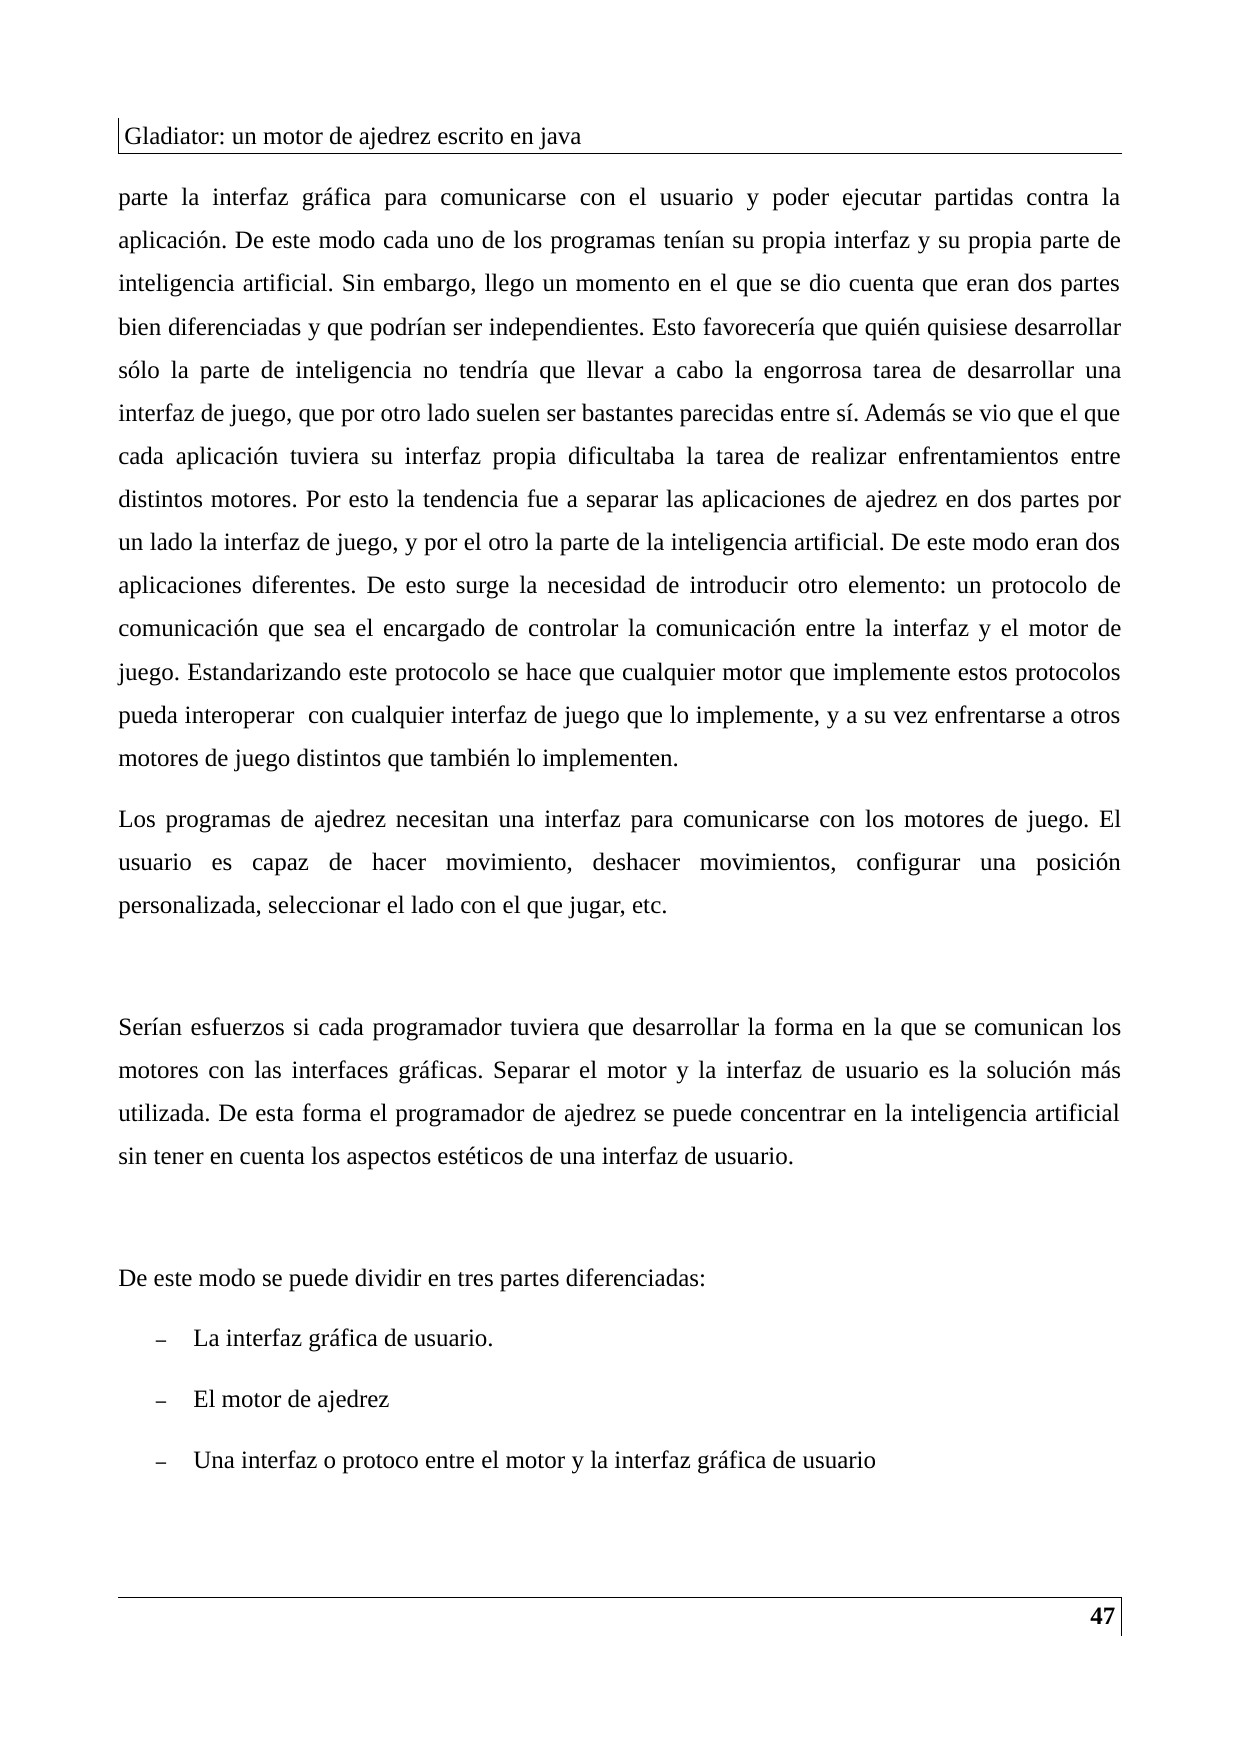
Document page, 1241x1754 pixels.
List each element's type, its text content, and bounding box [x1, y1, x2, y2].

text Serían esfuerzos si cada programador tuviera que desarrollar la forma en la que se comunican los motores con las interfaces gráficas. Separar el motor y la interfaz de usuario es la solución más utilizada. De esta forma el programador de ajedrez se puede concentrar en la inteligencia artificial sin tener en cuenta los aspectos estéticos de una interfaz de usuario. [118, 1012, 1122, 1170]
text De este modo se puede dividir en tres partes diferenciadas: [118, 1263, 1122, 1291]
text Los programas de ajedrez necesitan una interfaz para comunicarse con los motores de juego. El usuario es capaz de hacer movimiento, deshacer movimientos, configurar una posición personalizada, seleccionar el lado con el que jugar, etc. [118, 804, 1122, 919]
list Una interfaz o protoco entre el motor y la interfaz gráfica de usuario [156, 1445, 1122, 1474]
text parte la interfaz gráfica para comunicarse con el usuario y poder ejecutar partidas contra la aplicación. De este modo cada uno de los programas tenían su propia interfaz y su propia parte de inteligencia artificial. Sin embargo, llego un momento en el que se dio cuenta que eran dos partes bien diferenciadas y que podrían ser independientes. Esto favorecería que quién quisiese desarrollar sólo la parte de inteligencia no tendría que llevar a cabo la engorrosa tarea de desarrollar una interfaz de juego, que por otro lado suelen ser bastantes parecidas entre sí. Además se vio que el que cada aplicación tuviera su interfaz propia dificultaba la tarea de realizar enfrentamientos entre distintos motores. Por esto la tendencia fue a separar las aplicaciones de ajedrez en dos partes por un lado la interfaz de juego, y por el otro la parte de la inteligencia artificial. De este modo eran dos aplicaciones diferentes. De esto surge la necesidad de introducir otro elemento: un protocolo de comunicación que sea el encargado de controlar la comunicación entre la interfaz y el motor de juego. Estandarizando este protocolo se hace que cualquier motor que implemente estos protocolos pueda interoperar con cualquier interfaz de juego que lo implemente, y a su vez enfrentarse a otros motores de juego distintos que también lo implementen. [118, 182, 1122, 772]
list La interfaz gráfica de usuario. [156, 1323, 1122, 1352]
list El motor de ajedrez [156, 1384, 1122, 1413]
